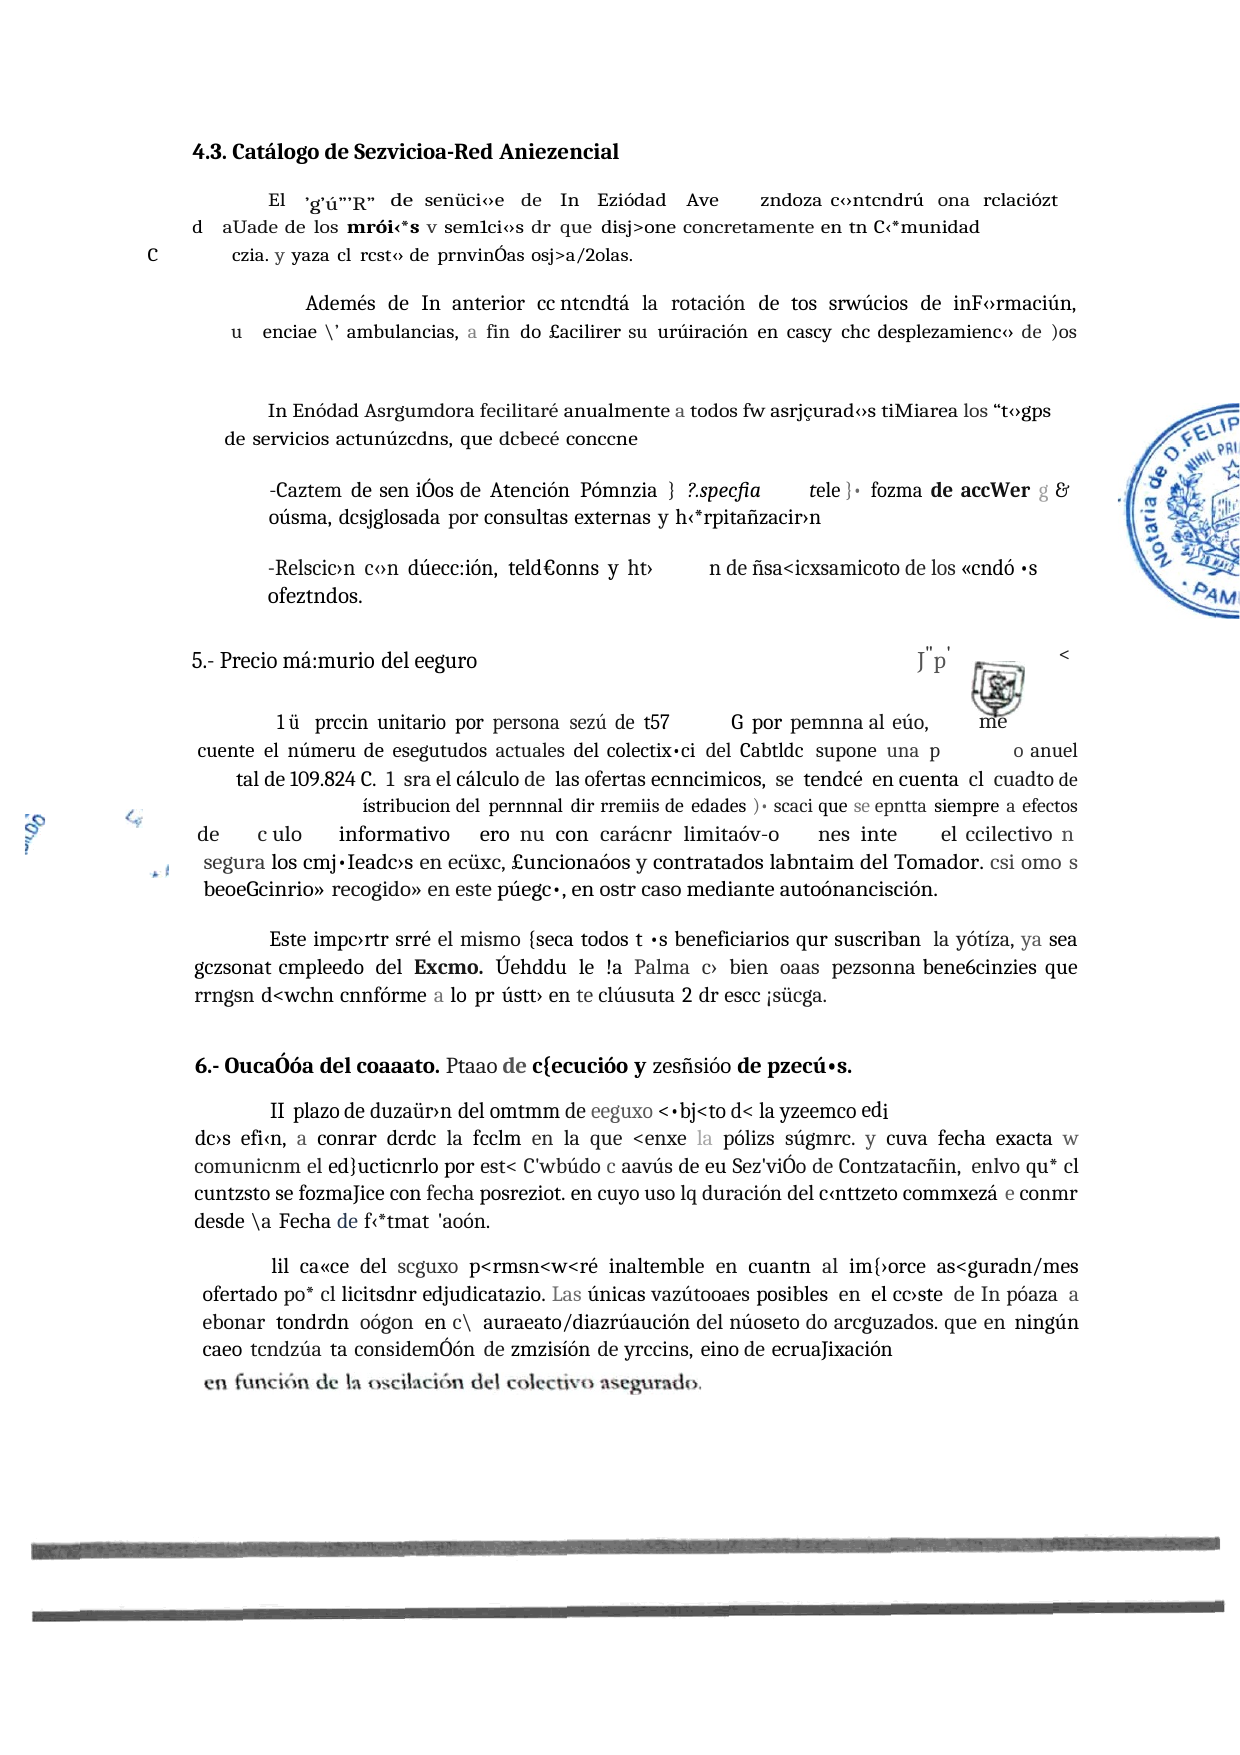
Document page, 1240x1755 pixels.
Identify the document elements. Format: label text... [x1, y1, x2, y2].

text 6.- OucaÓóa del coaaato. Ptaao de c{ecucióo y zesñsióo de pzecú•s. [195, 1053, 1239, 1080]
text segura los cmj•Ieadc›s en ecüxc, £uncionaóos y contratados labntaim del Tomador. csi omo s beoeGcinrio» recogido» en este púegc•, en ostr caso mediante autoónancisción. [203, 849, 1078, 902]
text El ’g’ú”’R” de senüci‹›e de In Eziódad Ave zndoza c‹›ntcndrú ona rclaciózt d aUade de los mrói‹*s v sem1ci‹›s dr que disj>one concretamente en tn C‹*munidad [192, 189, 1073, 238]
text C czia. y yaza cl rcst‹› de prnvinÓas osj>a/2olas. [147, 244, 1239, 266]
text In Enódad Asrgumdora fecilitaré anualmente a todos fw asrjçurad‹›s tiMiarea los “t‹›gps de servicios actunúzcdns, que dcbecé conccne [224, 400, 1073, 451]
text Este impc›rtr srré el mismo {seca todos t •s beneficiarios qur suscriban la yótíza, ya sea gczsonat cmpleedo del Excmo. Úehddu le !a Palma c› bien oaas pezsonna bene6cinzies que rrngsn d<wchn cnnfórme a lo pr ústt› en te clúusuta 2 dr escc ¡sücga. [194, 927, 1078, 1008]
text 4.3. Catálogo de Sezvicioa-Red Aniezencial [192, 138, 1239, 165]
text -Caztem de sen iÓos de Atención Pómnzia } ?.specfia tele }• fozma de accWer g & oúsma, dcsjglosada por consultas externas y h‹*rpitañzacir›n [268, 477, 1077, 530]
text cuente el númeru de esegutudos actuales del colectix•ci del Cabtldc supone una p o anuel tal de 109.824 C. 1 sra el cálculo de las ofertas ecnncimicos, se tendcé en cuenta cl cuadto de ístribucion del pernnnal dir rremiis de edades )• scaci que se epntta siempre a efectos [193, 738, 1078, 818]
text II plazo de duzaür›n del omtmm de eeguxo <•bj<to d< la yzeemco edi [270, 1097, 1239, 1125]
text de c ulo informativo ero nu con carácnr limitaóv-o nes inte el ccilectivo n [46, 821, 1239, 847]
text Ademés de In anterior cc ntcndtá la rotación de tos srwúcios de inF‹›rmaciún, [0, 291, 1076, 316]
text 1 ü prccin unitario por persona sezú de t57 G por pemnna al eúo, [0, 709, 1206, 735]
text 5.- Precio má:murio del eeguro J"p' < [22, 641, 1239, 674]
text -Relscic›n c‹›n dúecc:ión, teld€onns y ht› n de ñsa<icxsamicoto de los «cndó •s ofeztndos. [268, 555, 1073, 609]
text lil ca«ce del scguxo p<rmsn<w<ré inaltemble en cuantn al im{›orce as<guradn/mes ofertado po* cl licitsdnr edjudicatazio. Las únicas vazútooaes posibles en el cc›ste de In póaza a ebonar tondrdn oógon en c\ auraeato/diazrúaución del núoseto do arcguzados. que en ningún caeo tcndzúa ta considemÓón de zmzisíón de yrccins, eino de ecruaJixación [202, 1254, 1079, 1362]
text dc›s efi‹n, a conrar dcrdc la fcclm en la que <enxe la pólizs súgmrc. y cuva fecha exacta w comunicnm el ed}ucticnrlo por est< C'wbúdo c aavús de eu Sez'viÓo de Contzatacñin, enlvo qu* cl cuntzsto se fozmaJice con fecha posreziot. en cuyo uso lq duración del c‹nttzeto commxezá e conmr desde \a Fecha de f‹*tmat 'aoón. [194, 1126, 1079, 1234]
text u enciae \’ ambulancias, a fin do £acilirer su urúiración en cascy chc desplezamienc‹› de )os [0, 321, 1076, 344]
